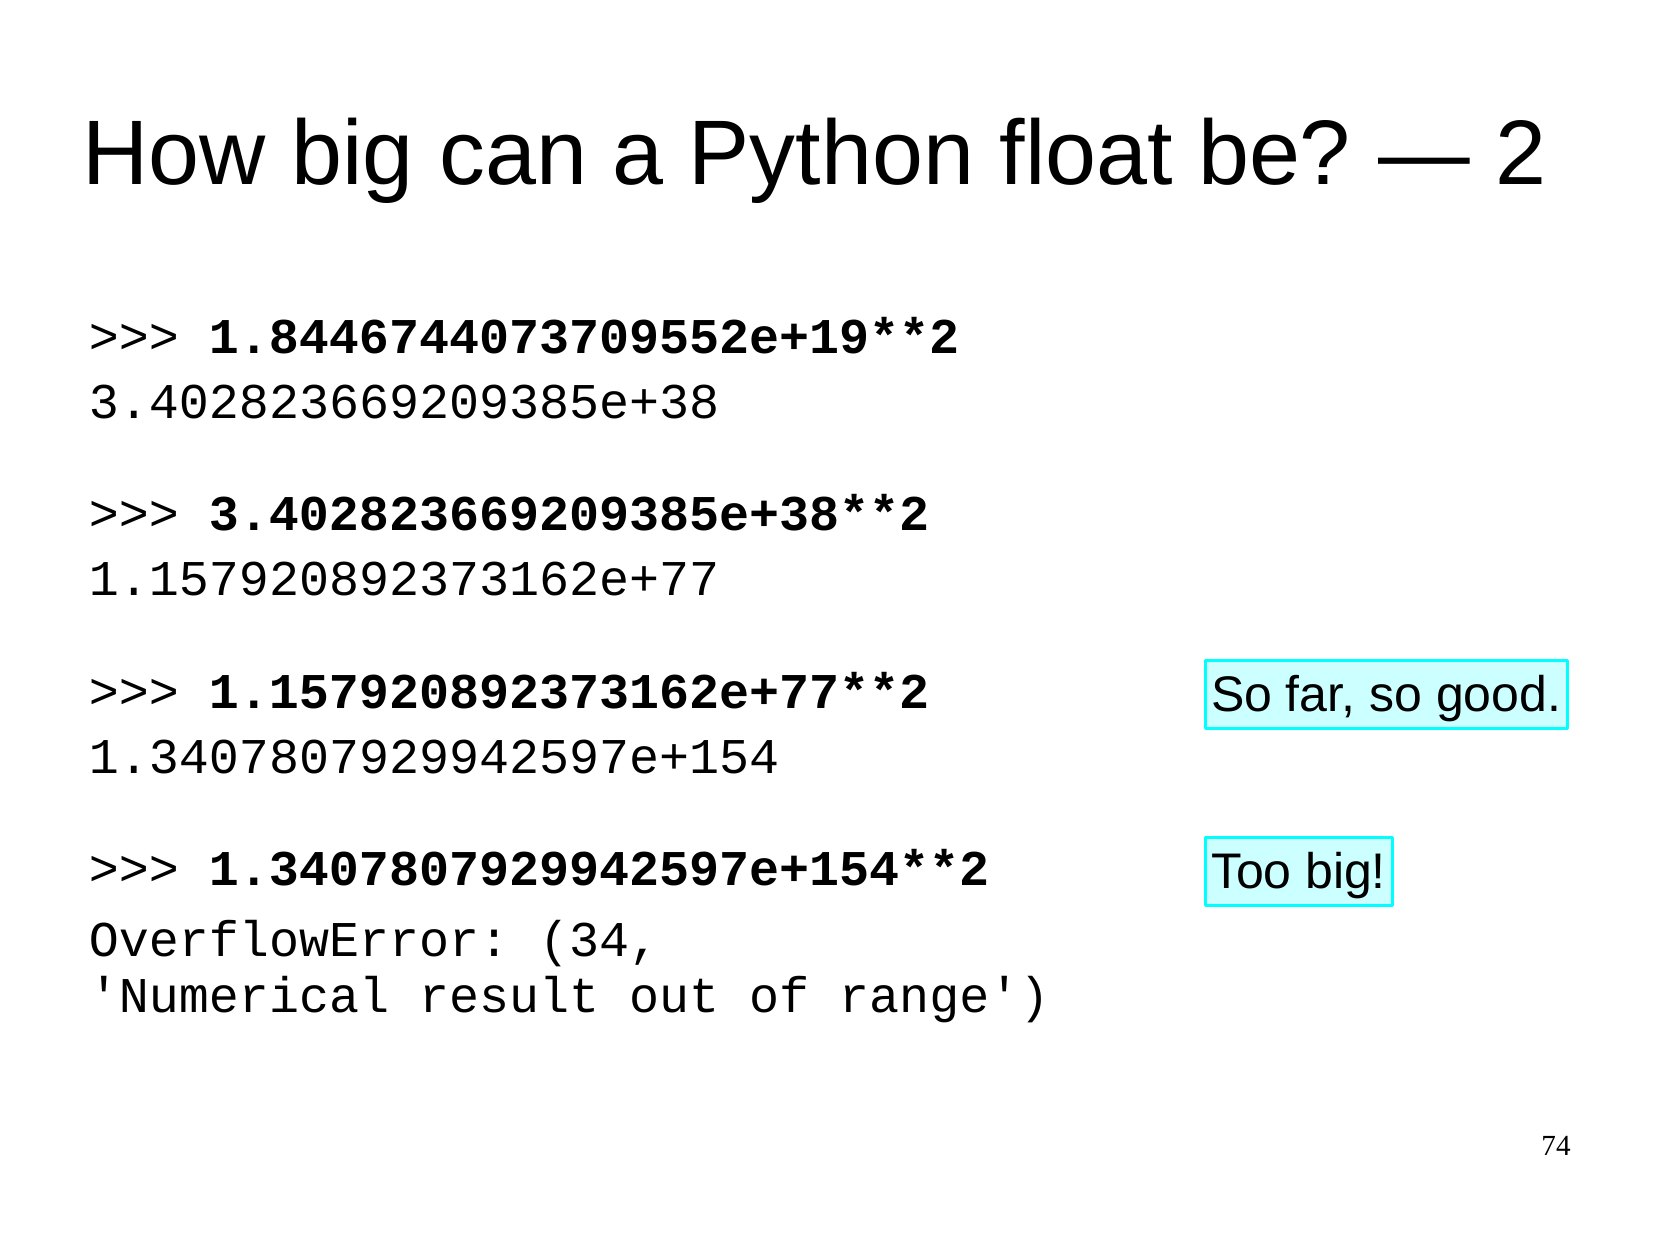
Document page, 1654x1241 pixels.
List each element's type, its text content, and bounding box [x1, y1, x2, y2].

text_box 1.3407807929942597e+154 [82, 725, 786, 794]
text_box 1.157920892373162e+77**2 [202, 660, 936, 730]
text_box OverflowError: (34, 'Numerical result out of range') [82, 908, 1056, 1034]
text_box Too big! [1205, 837, 1393, 906]
text_box >>> [82, 837, 185, 907]
text_box >>> [82, 660, 185, 725]
text_box >>> [82, 483, 185, 548]
title How big can a Python float be? ― 2 [82, 49, 1571, 257]
text_box 1.3407807929942597e+154**2 [202, 837, 996, 907]
text_box 1.157920892373162e+77 [82, 548, 726, 617]
text_box So far, so good. [1205, 660, 1568, 729]
text_box 1.8446744073709552e+19**2 [202, 306, 966, 375]
text_box 3.402823669209385e+38 [82, 371, 726, 440]
text_box 3.402823669209385e+38**2 [202, 483, 936, 552]
text_box >>> [82, 306, 185, 371]
